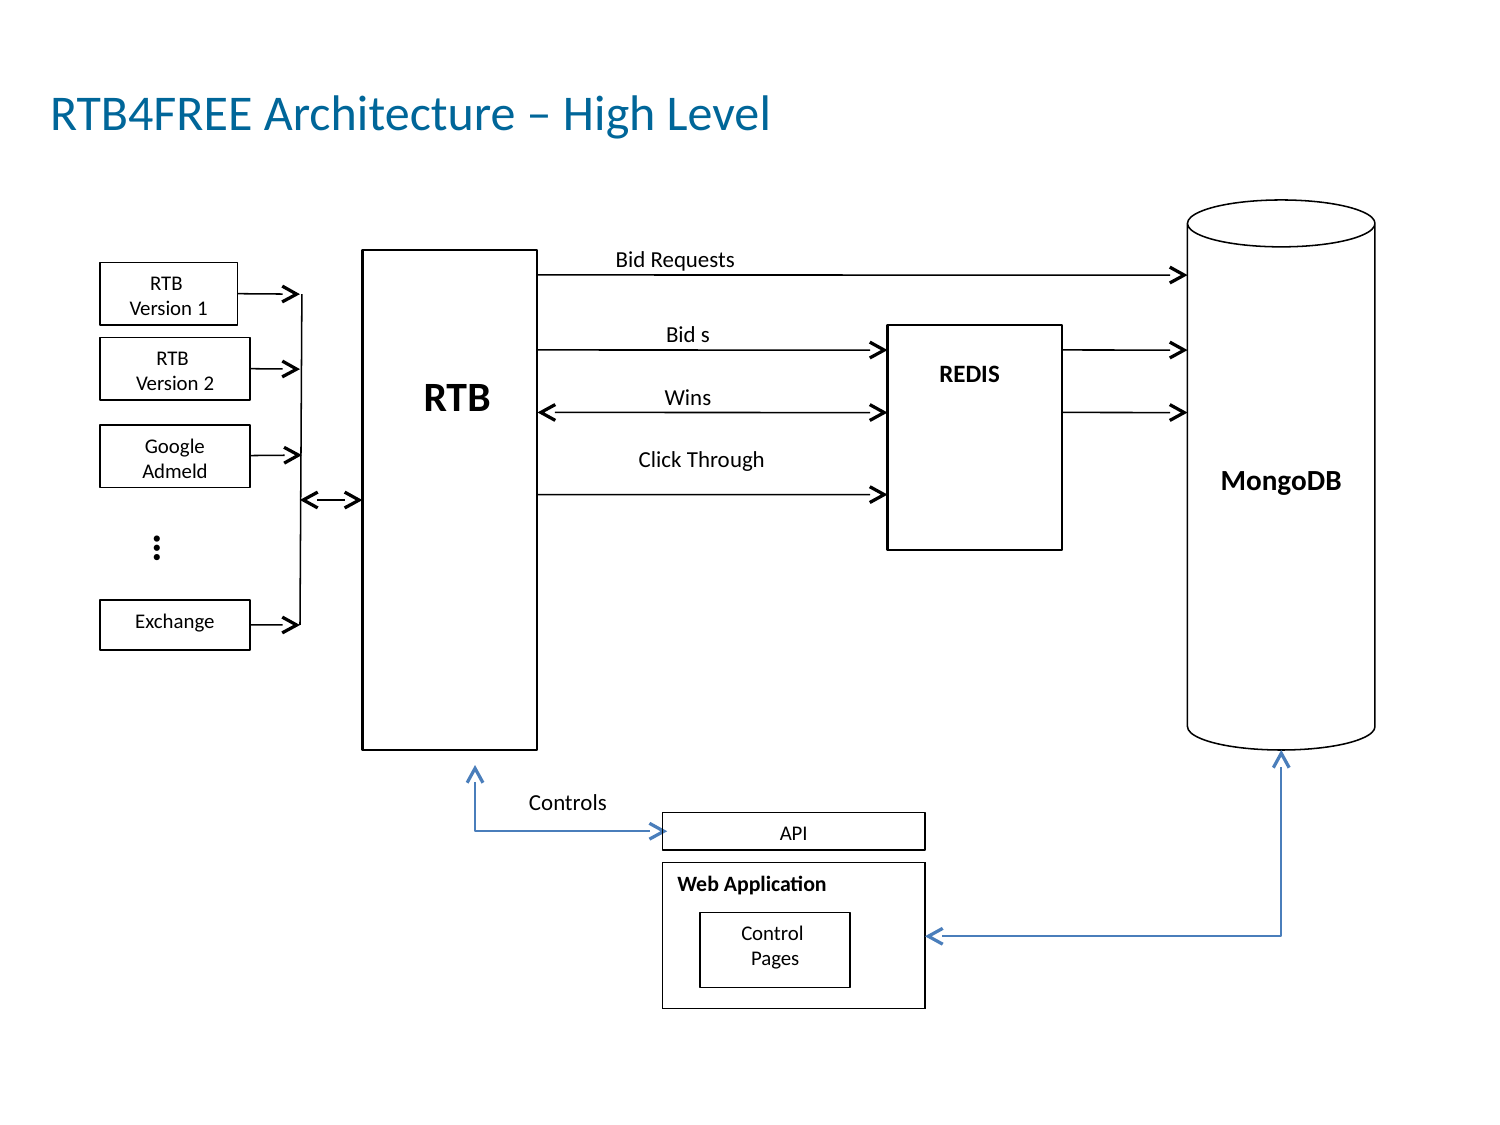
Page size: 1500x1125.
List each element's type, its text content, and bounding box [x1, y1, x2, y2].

text_box Control Pages [699, 912, 850, 988]
text_box Exchange [99, 600, 250, 650]
text_box RTB4FREE Architecture – High Level [49, 74, 1463, 145]
text_box API [662, 812, 925, 850]
text_box RTB Version 2 [99, 337, 250, 400]
text_box Web Application [662, 862, 925, 1009]
text_box Wins [649, 375, 727, 418]
text_box Click Through [569, 437, 834, 480]
text_box … [138, 518, 204, 579]
text_box MongoDB [1187, 226, 1375, 750]
text_box Google Admeld [99, 424, 250, 488]
text_box RTB Version 1 [99, 262, 238, 325]
text_box Bid Requests [600, 237, 751, 280]
text_box Bid s [651, 312, 725, 355]
text_box REDIS [900, 350, 1040, 395]
text_box Controls [513, 780, 622, 823]
text_box RTB [387, 362, 527, 428]
